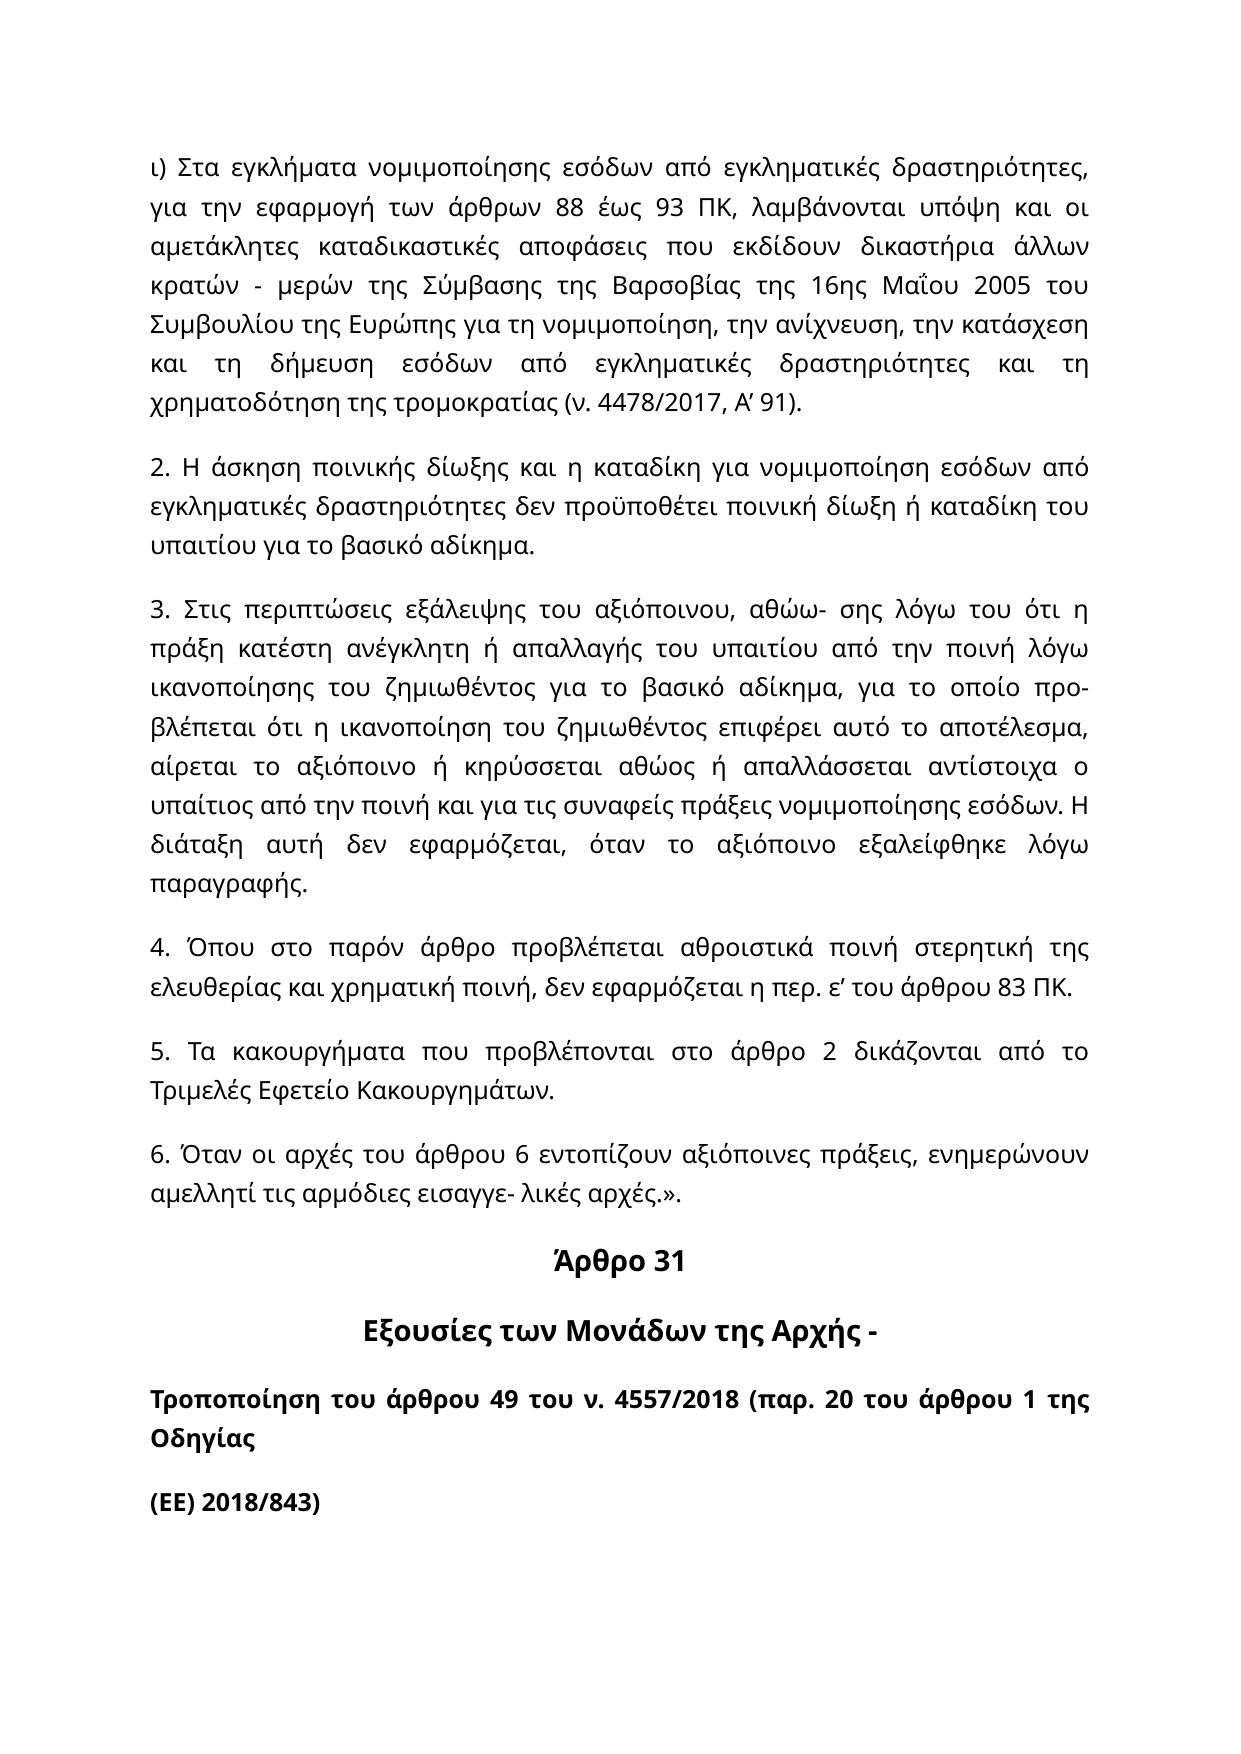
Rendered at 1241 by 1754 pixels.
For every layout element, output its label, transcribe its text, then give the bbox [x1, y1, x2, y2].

text 6. Όταν οι αρχές του άρθρου 6 εντοπίζουν αξιόποινες πράξεις, ενημερώνουν αμελλητί τις αρμόδιες εισαγγε- λικές αρχές.». [150, 1137, 1090, 1210]
subtitle Εξουσίες των Μονάδων της Αρχής - [150, 1311, 1090, 1350]
text Τροποποίηση του άρθρου 49 του ν. 4557/2018 (παρ. 20 του άρθρου 1 της Οδηγίας [150, 1381, 1090, 1454]
text 4. Όπου στο παρόν άρθρο προβλέπεται αθροιστικά ποινή στερητική της ελευθερίας και χρηματική ποινή, δεν εφαρμόζεται η περ. ε’ του άρθρου 83 ΠΚ. [150, 930, 1090, 1003]
text 3. Στις περιπτώσεις εξάλειψης του αξιόποινου, αθώω- σης λόγω του ότι η πράξη κατέστη ανέγκλητη ή απαλλαγής του υπαιτίου από την ποινή λόγω ικανοποίησης του ζημιωθέντος για το βασικό αδίκημα, για το οποίο προ- βλέπεται ότι η ικανοποίηση του ζημιωθέντος επιφέρει αυτό το αποτέλεσμα, αίρεται το αξιόποινο ή κηρύσσεται αθώος ή απαλλάσσεται αντίστοιχα ο υπαίτιος από την ποινή και για τις συναφείς πράξεις νομιμοποίησης εσόδων. Η διάταξη αυτή δεν εφαρμόζεται, όταν το αξιόποινο εξαλείφθηκε λόγω παραγραφής. [150, 592, 1090, 900]
subtitle Άρθρο 31 [150, 1240, 1090, 1280]
text 5. Τα κακουργήματα που προβλέπονται στο άρθρο 2 δικάζονται από το Τριμελές Εφετείο Κακουργημάτων. [150, 1033, 1090, 1107]
text (ΕΕ) 2018/843) [150, 1484, 1090, 1519]
text ι) Στα εγκλήματα νομιμοποίησης εσόδων από εγκληματικές δραστηριότητες, για την εφαρμογή των άρθρων 88 έως 93 ΠΚ, λαμβάνονται υπόψη και οι αμετάκλητες καταδικαστικές αποφάσεις που εκδίδουν δικαστήρια άλλων κρατών - μερών της Σύμβασης της Βαρσοβίας της 16ης Μαΐου 2005 του Συμβουλίου της Ευρώπης για τη νομιμοποίηση, την ανίχνευση, την κατάσχεση και τη δήμευση εσόδων από εγκληματικές δραστηριότητες και τη χρηματοδότηση της τρομοκρατίας (ν. 4478/2017, Α’ 91). [150, 150, 1090, 419]
text 2. Η άσκηση ποινικής δίωξης και η καταδίκη για νομιμοποίηση εσόδων από εγκληματικές δραστηριότητες δεν προϋποθέτει ποινική δίωξη ή καταδίκη του υπαιτίου για το βασικό αδίκημα. [150, 449, 1090, 562]
